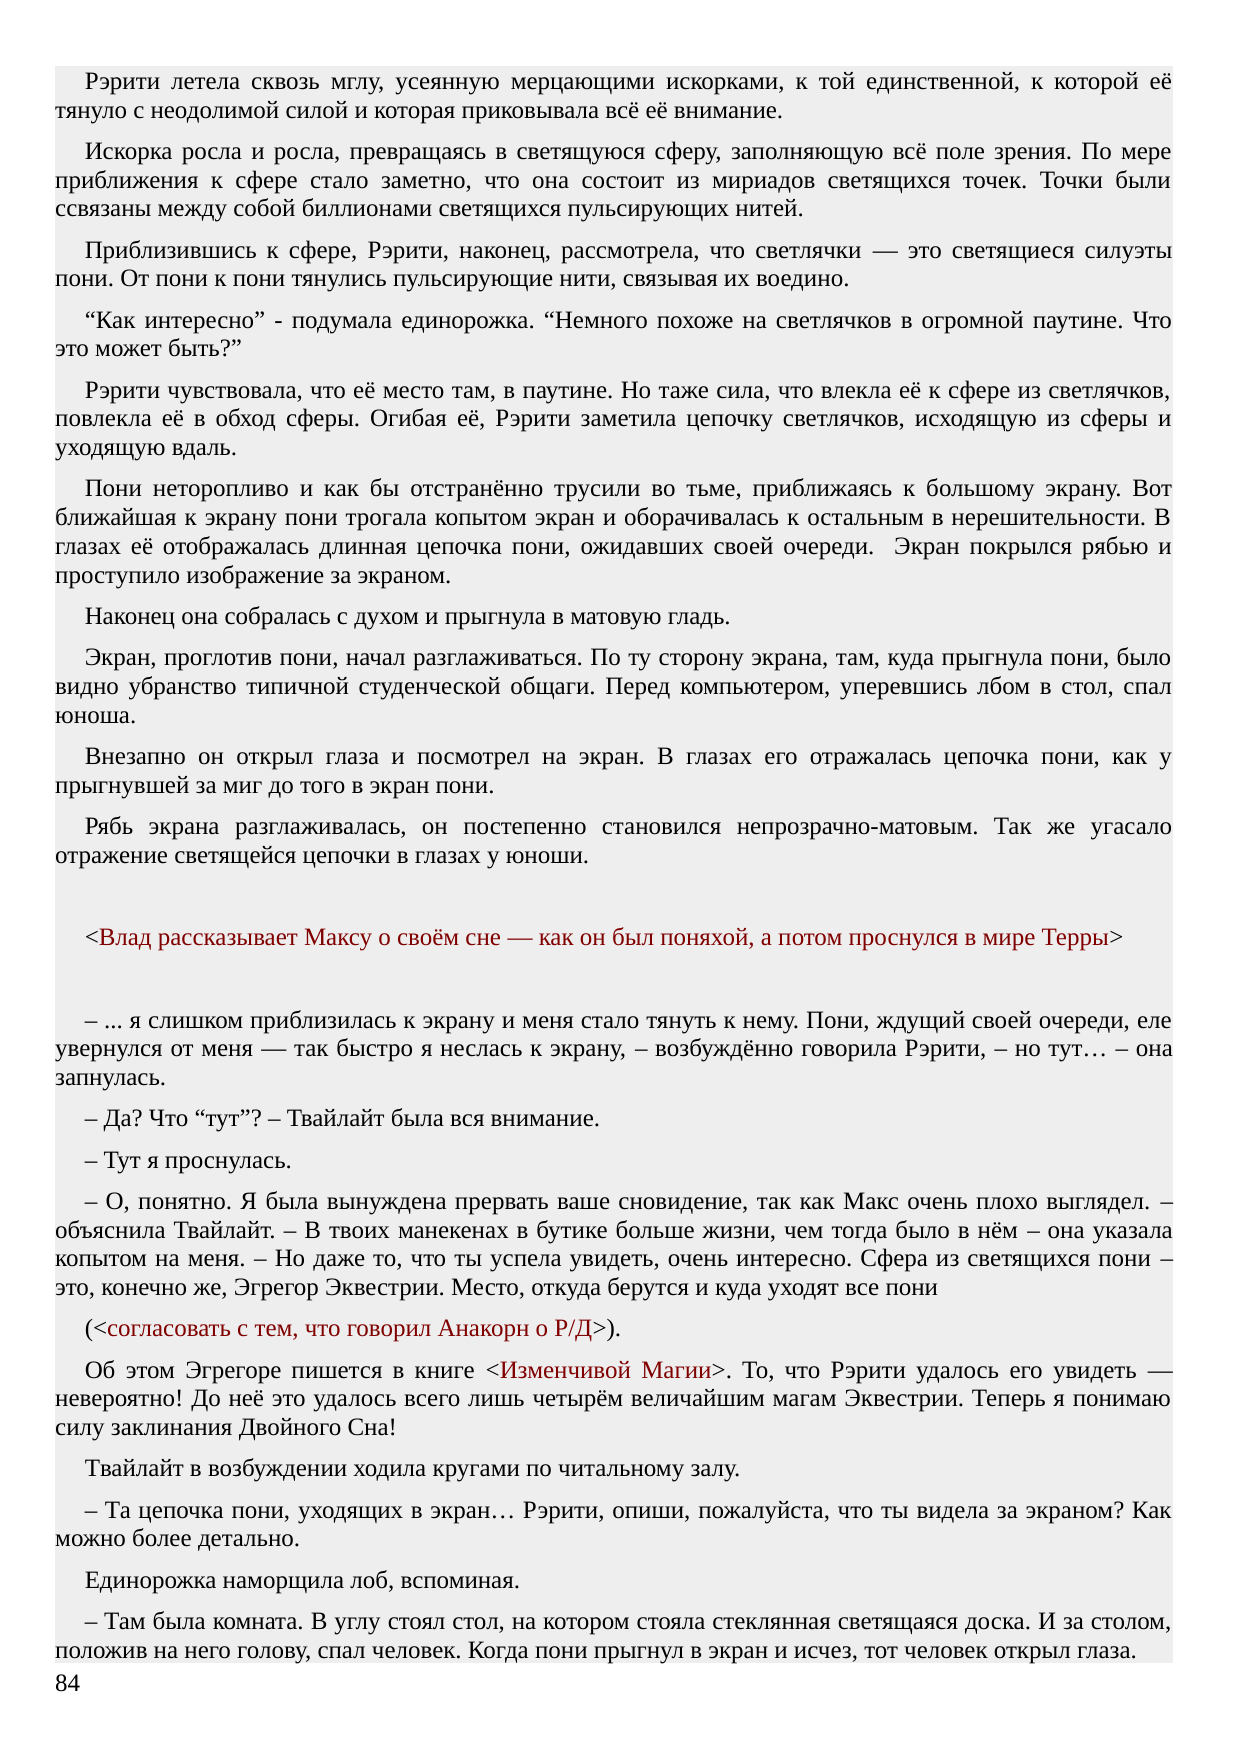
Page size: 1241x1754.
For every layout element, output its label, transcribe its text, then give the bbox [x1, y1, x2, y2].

text Единорожка наморщила лоб, вспоминая. [55, 1565, 1173, 1593]
text “Как интересно” - подумала единорожка. “Немного похоже на светлячков в огромной паутине. Что это может быть?” [55, 305, 1173, 362]
text Экран, проглотив пони, начал разглаживаться. По ту сторону экрана, там, куда прыгнула пони, было видно убранство типичной студенческой общаги. Перед компьютером, уперевшись лбом в стол, спал юноша. [55, 642, 1173, 728]
text Внезапно он открыл глаза и посмотрел на экран. В глазах его отражалась цепочка пони, как у прыгнувшей за миг до того в экран пони. [55, 741, 1173, 798]
text – Там была комната. В углу стоял стол, на котором стояла стеклянная светящаяся доска. И за столом, положив на него голову, спал человек. Когда пони прыгнул в экран и исчез, тот человек открыл глаза. [55, 1606, 1173, 1663]
text – Да? Что “тут”? – Твайлайт была вся внимание. [55, 1103, 1173, 1132]
text Рябь экрана разглаживалась, он постепенно становился непрозрачно-матовым. Так же угасало отражение светящейся цепочки в глазах у юноши. [55, 811, 1173, 868]
text Об этом Эгрегоре пишется в книге <Изменчивой Магии>. То, что Рэрити удалось его увидеть — невероятно! До неё это удалось всего лишь четырём величайшим магам Эквестрии. Теперь я понимаю силу заклинания Двойного Сна! [55, 1355, 1173, 1441]
text Наконец она собралась с духом и прыгнула в матовую гладь. [55, 601, 1173, 630]
text (<согласовать с тем, что говорил Анакорн о Р/Д>). [55, 1313, 1173, 1342]
text – О, понятно. Я была вынуждена прервать ваше сновидение, так как Макс очень плохо выглядел. – объяснила Твайлайт. – В твоих манекенах в бутике больше жизни, чем тогда было в нём – она указала копытом на меня. – Но даже то, что ты успела увидеть, очень интересно. Сфера из светящихся пони – это, конечно же, Эгрегор Эквестрии. Место, откуда берутся и куда уходят все пони [55, 1186, 1173, 1301]
text – Тут я проснулась. [55, 1145, 1173, 1173]
text – Та цепочка пони, уходящих в экран… Рэрити, опиши, пожалуйста, что ты видела за экраном? Как можно более детально. [55, 1495, 1173, 1552]
text <Влад рассказывает Максу о своём сне — как он был поняхой, а потом проснулся в мире Терры> [55, 922, 1173, 951]
text Приблизившись к сфере, Рэрити, наконец, рассмотрела, что светлячки — это светящиеся силуэты пони. От пони к пони тянулись пульсирующие нити, связывая их воедино. [55, 235, 1173, 292]
text Пони неторопливо и как бы отстранённо трусили во тьме, приближаясь к большому экрану. Вот ближайшая к экрану пони трогала копытом экран и оборачивалась к остальным в нерешительности. В глазах её отображалась длинная цепочка пони, ожидавших своей очереди. Экран покрылся рябью и проступило изображение за экраном. [55, 473, 1173, 588]
text Рэрити летела сквозь мглу, усеянную мерцающими искорками, к той единственной, к которой её тянуло с неодолимой силой и которая приковывала всё её внимание. [55, 66, 1173, 123]
text – ... я слишком приблизилась к экрану и меня стало тянуть к нему. Пони, ждущий своей очереди, еле увернулся от меня — так быстро я неслась к экрану, – возбуждённо говорила Рэрити, – но тут… – она запнулась. [55, 1005, 1173, 1091]
text Искорка росла и росла, превращаясь в светящуюся сферу, заполняющую всё поле зрения. По мере приближения к сфере стало заметно, что она состоит из мириадов светящихся точек. Точки были ссвязаны между собой биллионами светящихся пульсирующих нитей. [55, 136, 1173, 222]
text Рэрити чувствовала, что её место там, в паутине. Но таже сила, что влекла её к сфере из светлячков, повлекла её в обход сферы. Огибая её, Рэрити заметила цепочку светлячков, исходящую из сферы и уходящую вдаль. [55, 375, 1173, 461]
text Твайлайт в возбуждении ходила кругами по читальному залу. [55, 1453, 1173, 1482]
